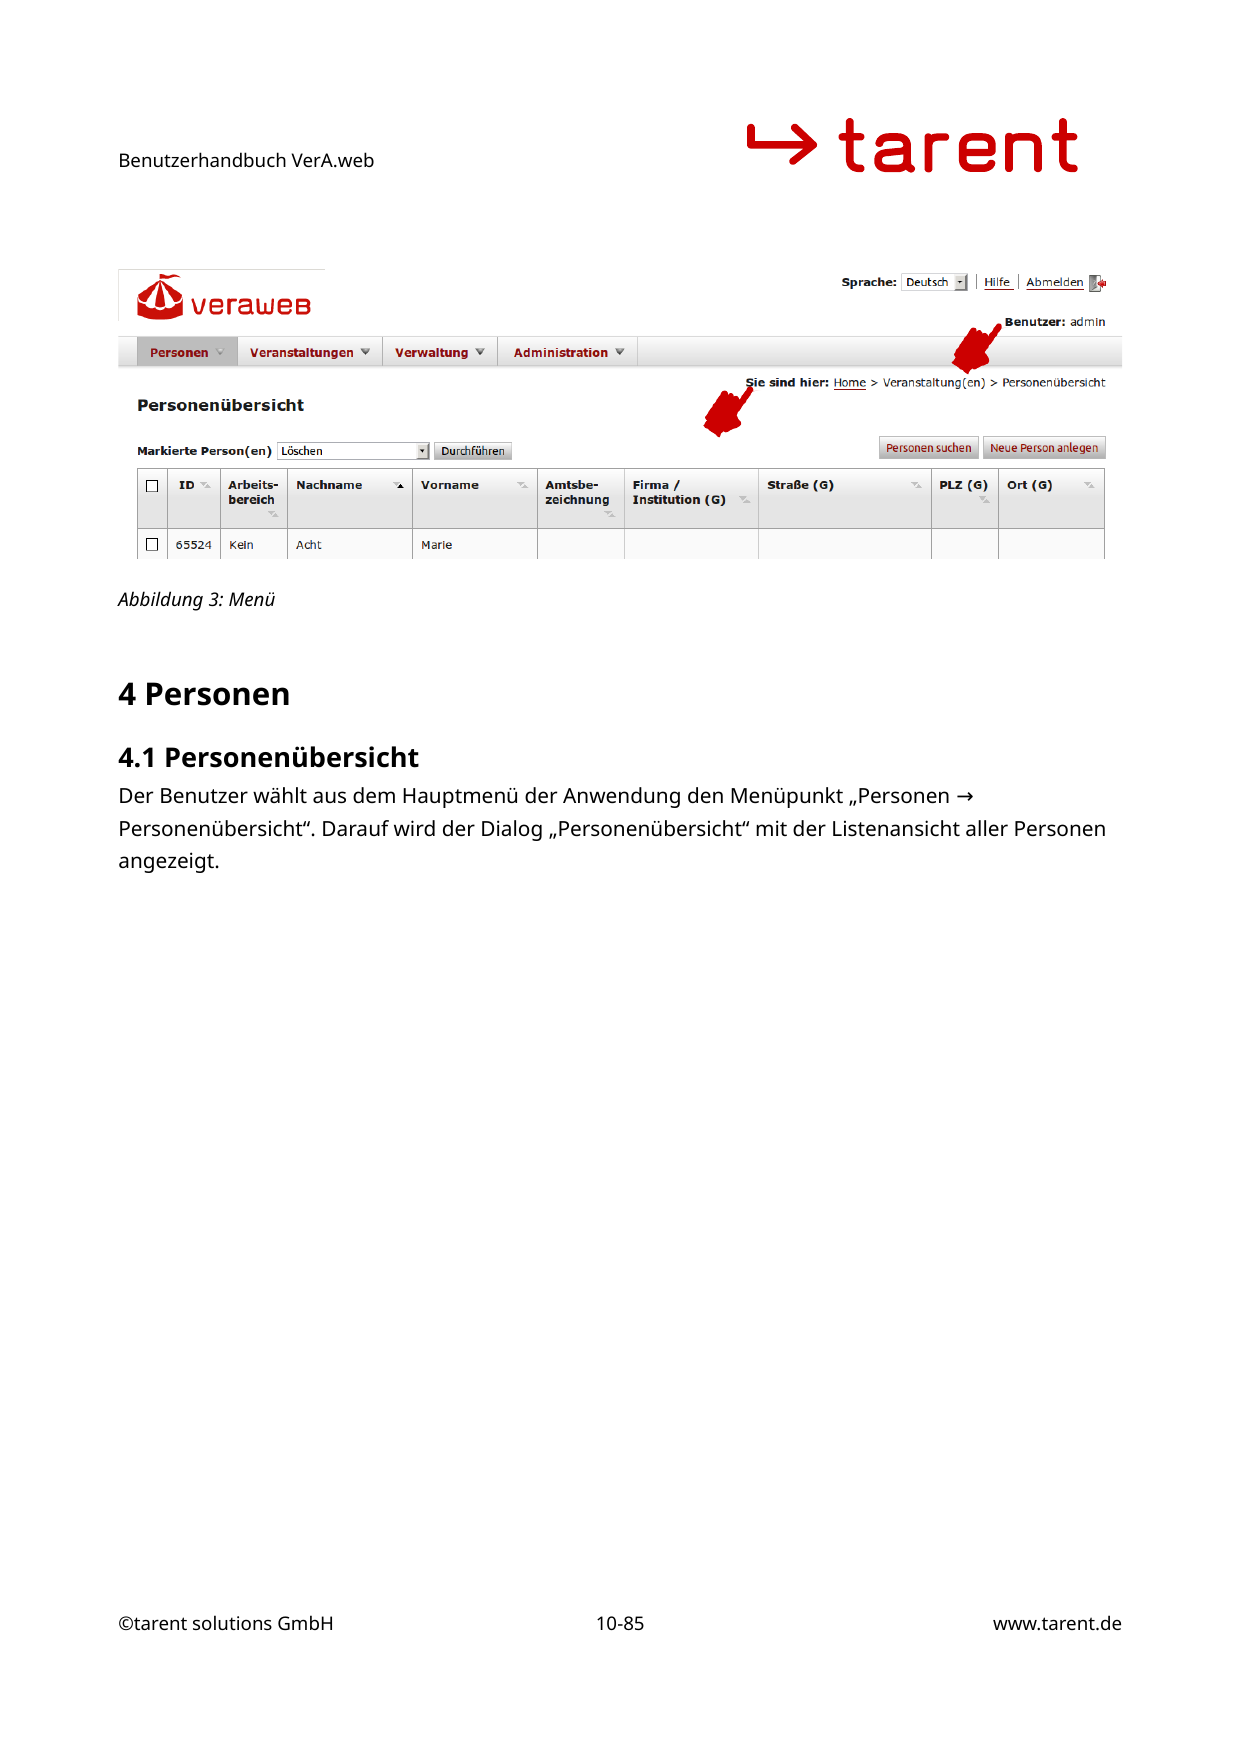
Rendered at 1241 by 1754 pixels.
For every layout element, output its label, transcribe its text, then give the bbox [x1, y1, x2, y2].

subtitle Personenübersicht [118, 739, 1122, 776]
text Abbildung 3: Menü [118, 559, 1122, 612]
subtitle Personen [118, 672, 1122, 715]
picture [118, 269, 1123, 559]
text Der Benutzer wählt aus dem Hauptmenü der Anwendung den Menüpunkt „Personen → Personenübersicht“. Darauf wird der Dialog „Personenübersicht“ mit der Listenansicht aller Personen angezeigt. [118, 781, 1122, 875]
